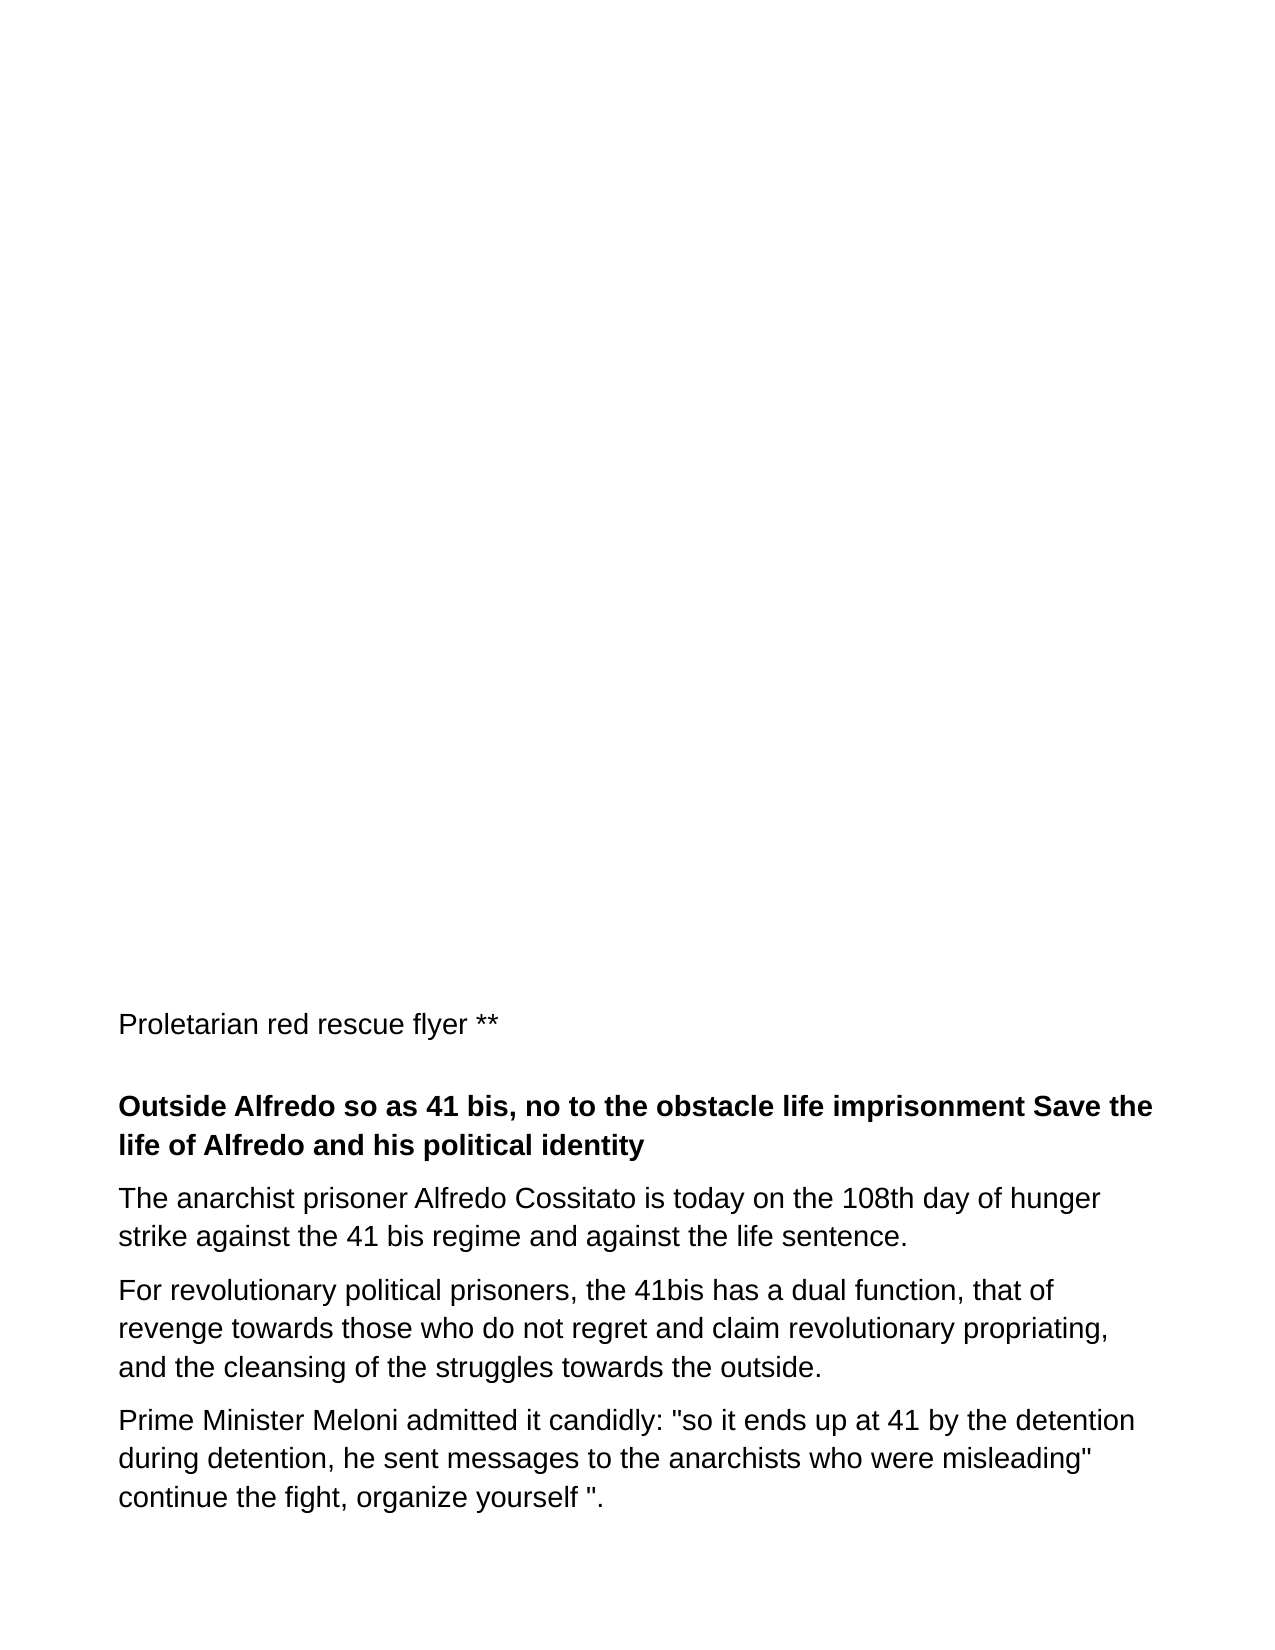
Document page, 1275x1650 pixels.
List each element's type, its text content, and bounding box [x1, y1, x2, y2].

text For revolutionary political prisoners, the 41bis has a dual function, that of revenge towards those who do not regret and claim revolutionary propriating, and the cleansing of the struggles towards the outside. [118, 1272, 1157, 1383]
text The anarchist prisoner Alfredo Cossitato is today on the 108th day of hunger strike against the 41 bis regime and against the life sentence. [118, 1181, 1157, 1253]
text Proletarian red rescue flyer ** [118, 118, 1157, 1041]
text Outside Alfredo so as 41 bis, no to the obstacle life imprisonment Save the life of Alfredo and his political identity [118, 1089, 1157, 1161]
text Prime Minister Meloni admitted it candidly: "so it ends up at 41 by the detention during detention, he sent messages to the anarchists who were misleading" continue the fight, organize yourself ". [118, 1403, 1157, 1513]
